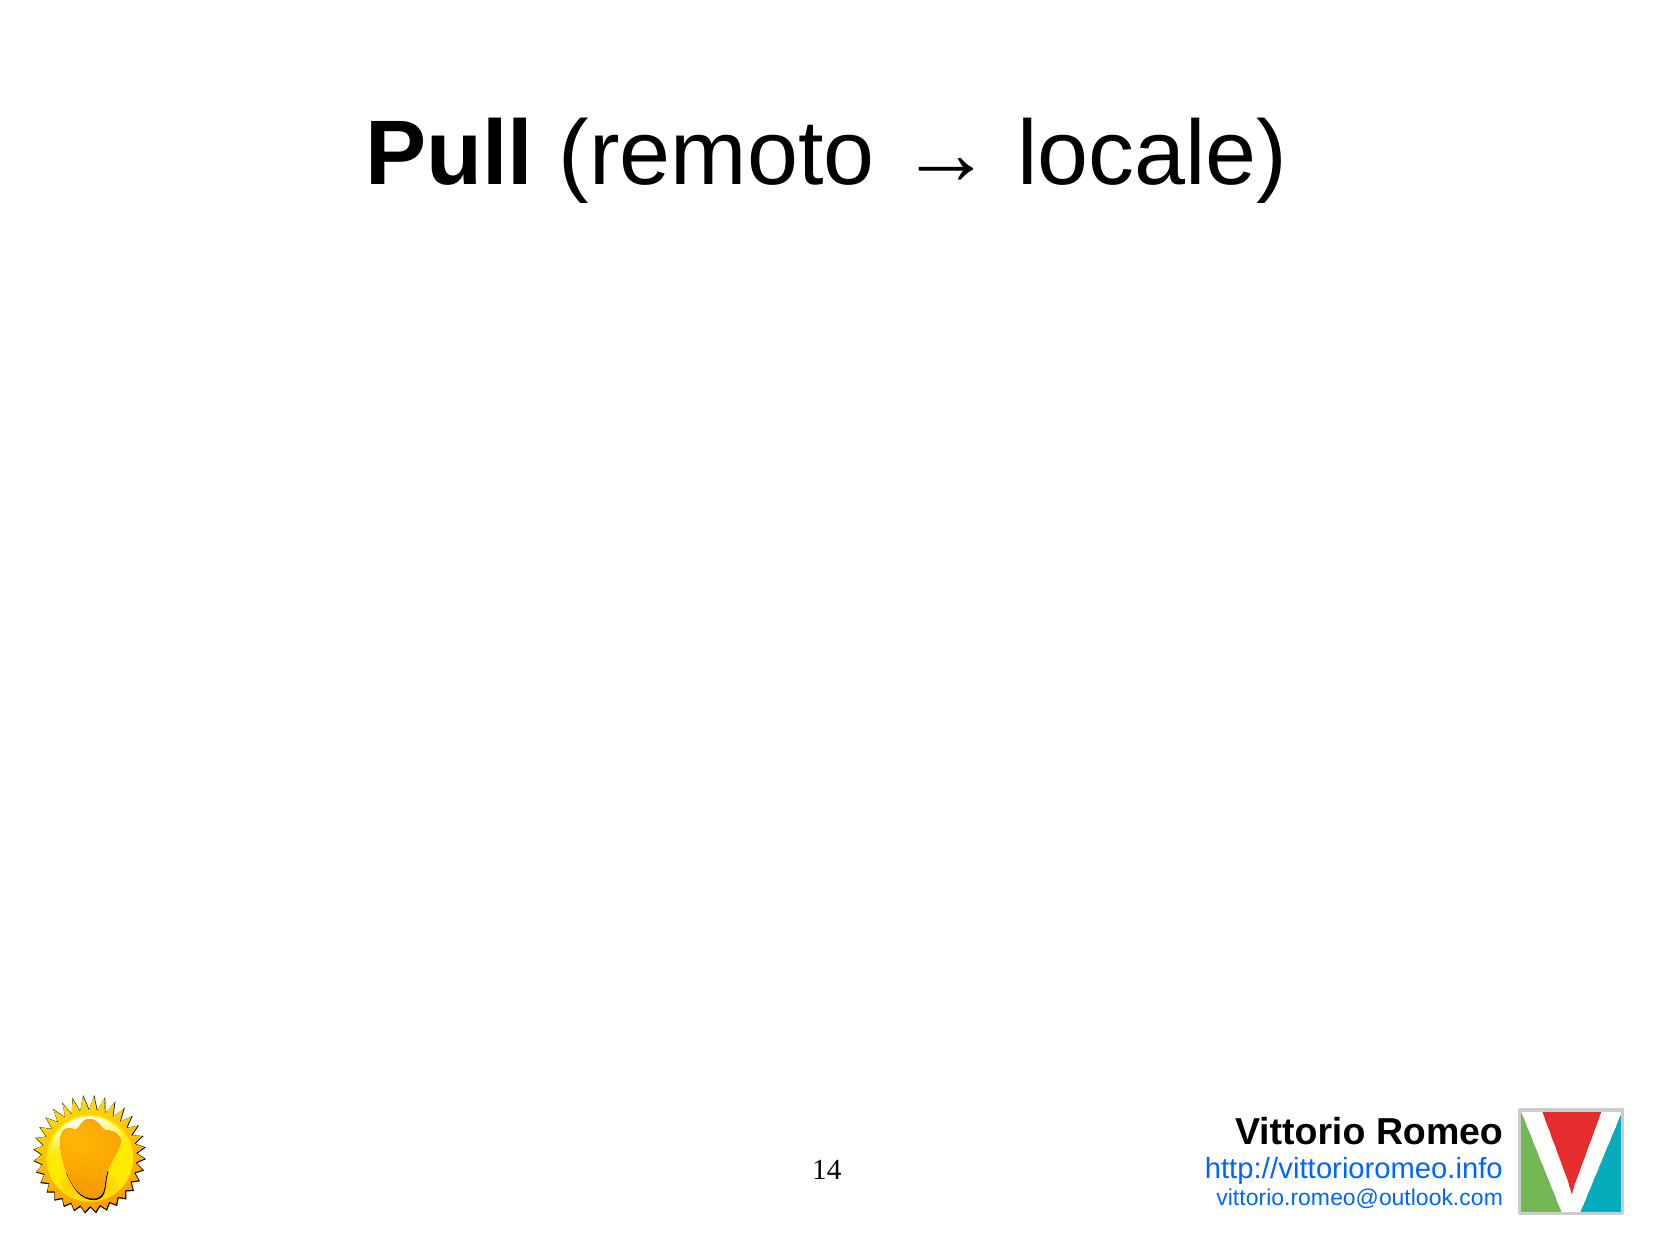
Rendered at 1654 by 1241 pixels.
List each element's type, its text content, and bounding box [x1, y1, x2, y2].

title Pull (remoto → locale) [82, 49, 1571, 257]
picture [1521, 1112, 1621, 1212]
